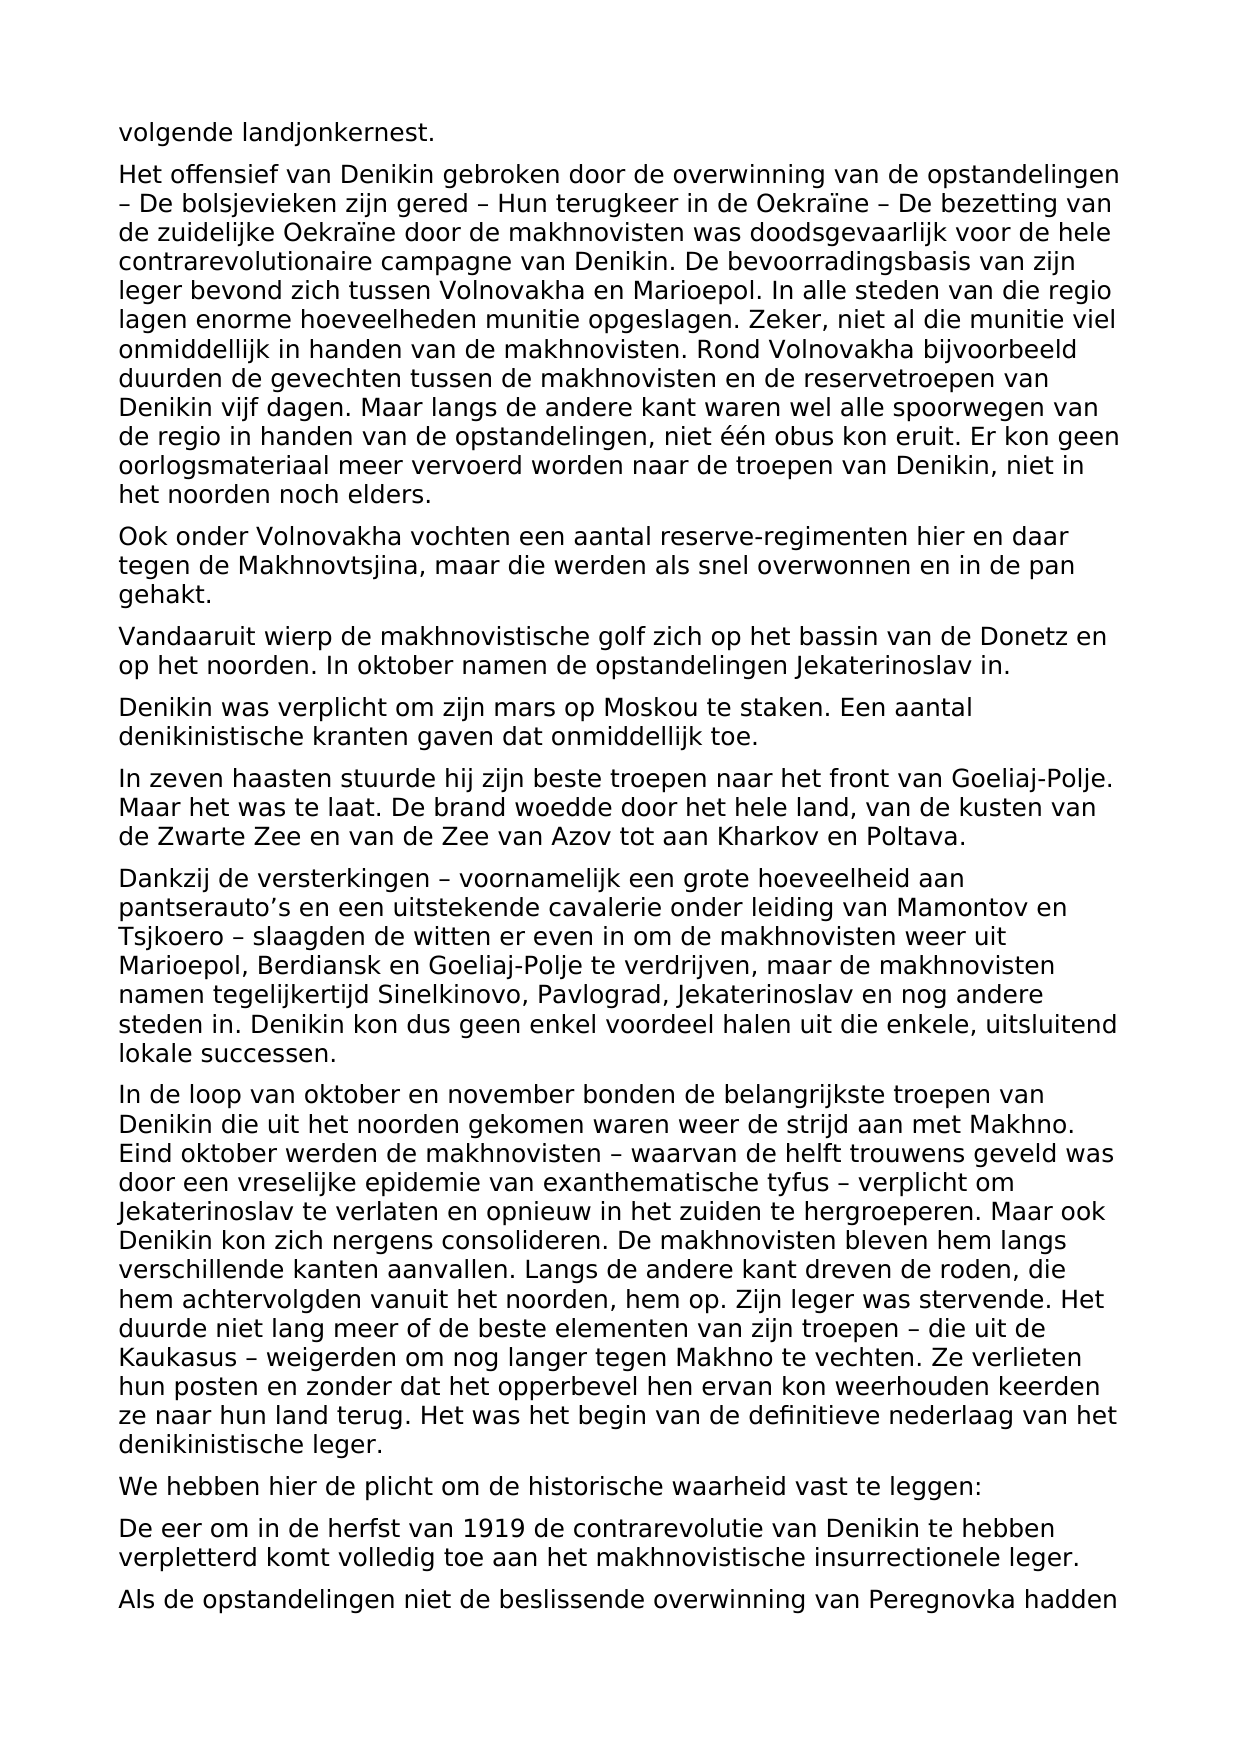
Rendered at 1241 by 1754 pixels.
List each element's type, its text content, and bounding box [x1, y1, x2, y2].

text volgende landjonkernest. [118, 118, 1122, 147]
text Het offensief van Denikin gebroken door de overwinning van de opstandelingen – De bolsjevieken zijn gered – Hun terugkeer in de Oekraïne – De bezetting van de zuidelijke Oekraïne door de makhnovisten was doodsgevaarlijk voor de hele contrarevolutionaire campagne van Denikin. De bevoorradingsbasis van zijn leger bevond zich tussen Volnovakha en Marioepol. In alle steden van die regio lagen enorme hoeveelheden munitie opgeslagen. Zeker, niet al die munitie viel onmiddellijk in handen van de makhnovisten. Rond Volnovakha bijvoorbeeld duurden de gevechten tussen de makhnovisten en de reservetroepen van Denikin vijf dagen. Maar langs de andere kant waren wel alle spoorwegen van de regio in handen van de opstandelingen, niet één obus kon eruit. Er kon geen oorlogsmateriaal meer vervoerd worden naar de troepen van Denikin, niet in het noorden noch elders. [118, 160, 1122, 510]
text We hebben hier de plicht om de historische waarheid vast te leggen: [118, 1472, 1122, 1501]
text In zeven haasten stuurde hij zijn beste troepen naar het front van Goeliaj-Polje. Maar het was te laat. De brand woedde door het hele land, van de kusten van de Zwarte Zee en van de Zee van Azov tot aan Kharkov en Poltava. [118, 764, 1122, 851]
text Dankzij de versterkingen – voornamelijk een grote hoeveelheid aan pantserauto’s en een uitstekende cavalerie onder leiding van Mamontov en Tsjkoero – slaagden de witten er even in om de makhnovisten weer uit Marioepol, Berdiansk en Goeliaj-Polje te verdrijven, maar de makhnovisten namen tegelijkertijd Sinelkinovo, Pavlograd, Jekaterinoslav en nog andere steden in. Denikin kon dus geen enkel voordeel halen uit die enkele, uitsluitend lokale successen. [118, 864, 1122, 1068]
text In de loop van oktober en november bonden de belangrijkste troepen van Denikin die uit het noorden gekomen waren weer de strijd aan met Makhno. Eind oktober werden de makhnovisten – waarvan de helft trouwens geveld was door een vreselijke epidemie van exanthematische tyfus – verplicht om Jekaterinoslav te verlaten en opnieuw in het zuiden te hergroeperen. Maar ook Denikin kon zich nergens consolideren. De makhnovisten bleven hem langs verschillende kanten aanvallen. Langs de andere kant dreven de roden, die hem achtervolgden vanuit het noorden, hem op. Zijn leger was stervende. Het duurde niet lang meer of de beste elementen van zijn troepen – die uit de Kaukasus – weigerden om nog langer tegen Makhno te vechten. Ze verlieten hun posten en zonder dat het opperbevel hen ervan kon weerhouden keerden ze naar hun land terug. Het was het begin van de definitieve nederlaag van het denikinistische leger. [118, 1081, 1122, 1460]
text De eer om in de herfst van 1919 de contrarevolutie van Denikin te hebben verpletterd komt volledig toe aan het makhnovistische insurrectionele leger. [118, 1514, 1122, 1572]
text Vandaaruit wierp de makhnovistische golf zich op het bassin van de Donetz en op het noorden. In oktober namen de opstandelingen Jekaterinoslav in. [118, 622, 1122, 681]
text Denikin was verplicht om zijn mars op Moskou te staken. Een aantal denikinistische kranten gaven dat onmiddellijk toe. [118, 693, 1122, 751]
text Ook onder Volnovakha vochten een aantal reserve-regimenten hier en daar tegen de Makhnovtsjina, maar die werden als snel overwonnen en in de pan gehakt. [118, 522, 1122, 610]
text Als de opstandelingen niet de beslissende overwinning van Peregnovka hadden [118, 1585, 1122, 1614]
